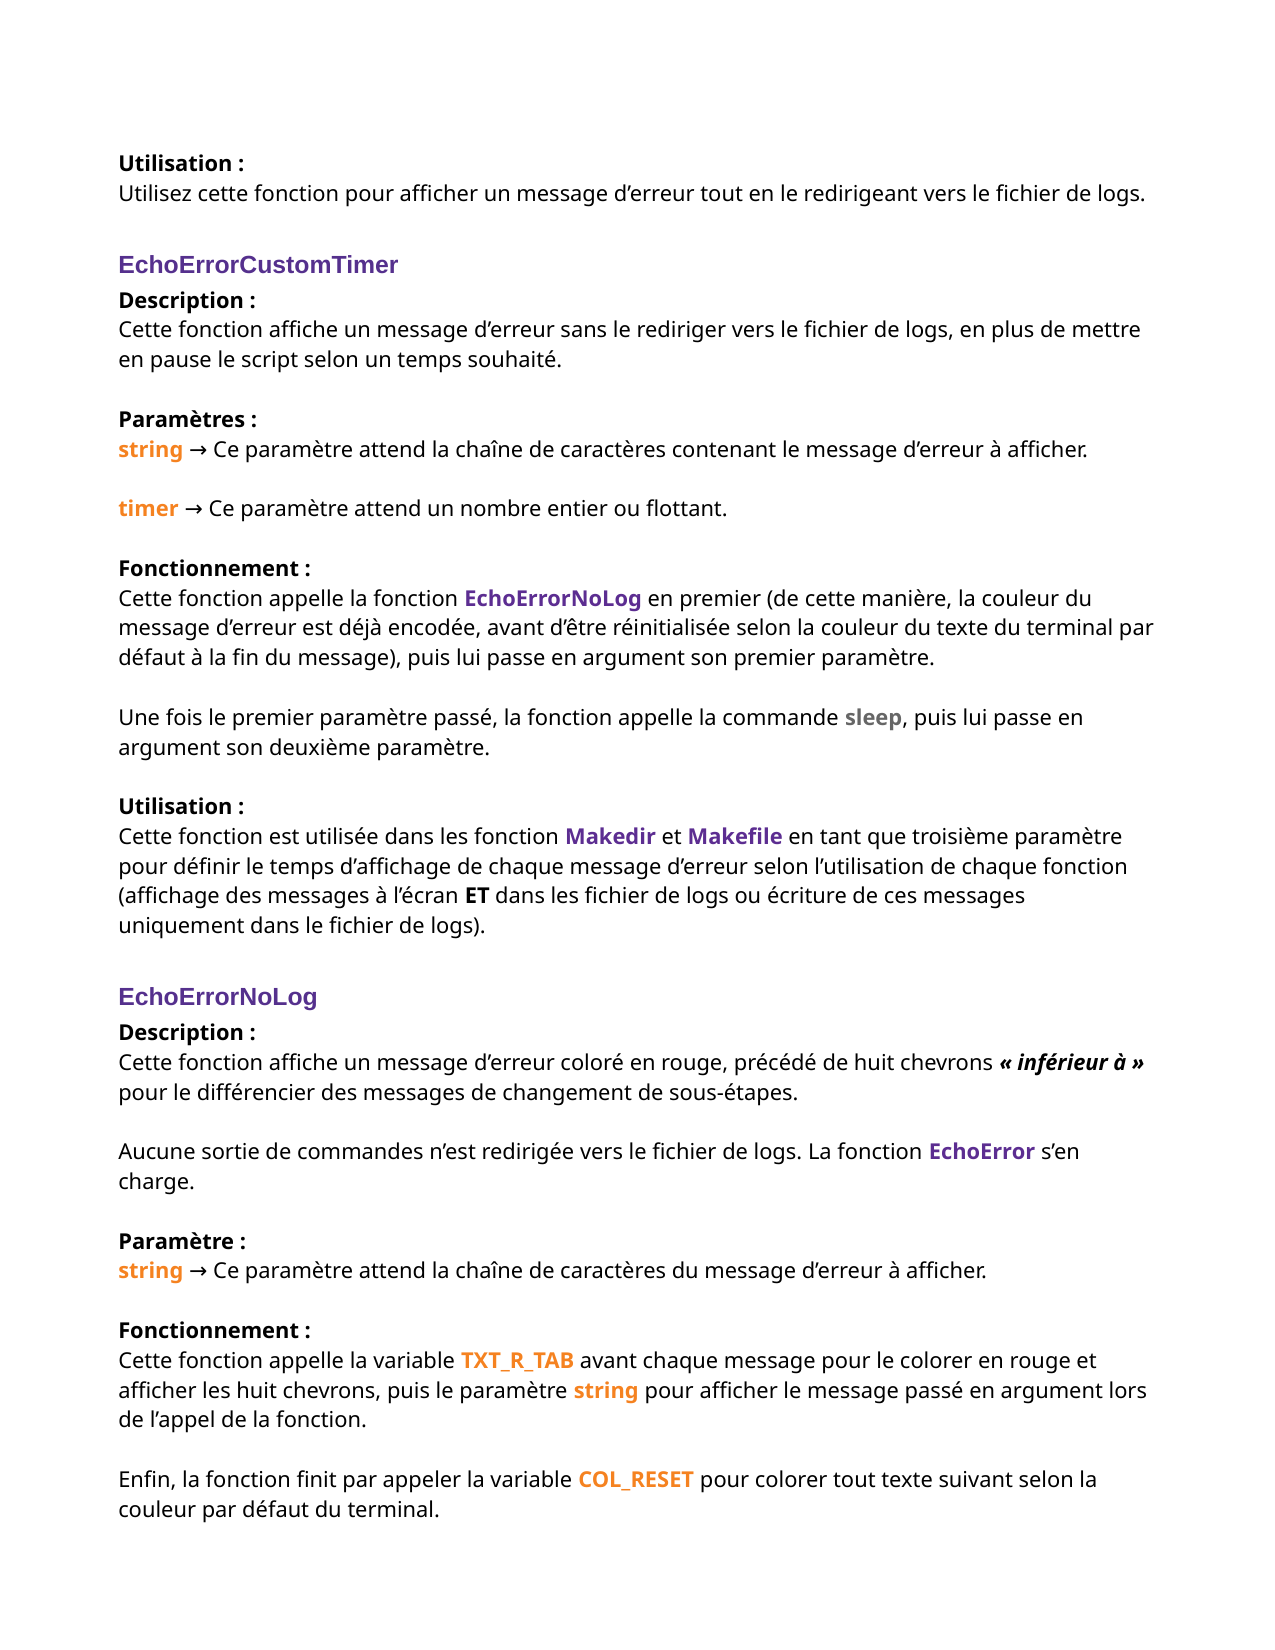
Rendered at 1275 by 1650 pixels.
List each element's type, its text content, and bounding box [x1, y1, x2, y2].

text Enfin, la fonction finit par appeler la variable COL_RESET pour colorer tout texte suivant selon la couleur par défaut du terminal. [118, 1464, 1157, 1523]
subtitle EchoErrorNoLog [118, 982, 1157, 1011]
text timer → Ce paramètre attend un nombre entier ou flottant. [118, 493, 1157, 523]
text Cette fonction est utilisée dans les fonction Makedir et Makefile en tant que troisième paramètre pour définir le temps d’affichage de chaque message d’erreur selon l’utilisation de chaque fonction (affichage des messages à l’écran ET dans les fichier de logs ou écriture de ces messages uniquement dans le fichier de logs). [118, 821, 1157, 940]
text Une fois le premier paramètre passé, la fonction appelle la commande sleep, puis lui passe en argument son deuxième paramètre. [118, 702, 1157, 761]
text Utilisation : [118, 791, 1157, 821]
text Aucune sortie de commandes n’est redirigée vers le fichier de logs. La fonction EchoError s’en charge. [118, 1136, 1157, 1196]
text Cette fonction appelle la fonction EchoErrorNoLog en premier (de cette manière, la couleur du message d’erreur est déjà encodée, avant d’être réinitialisée selon la couleur du texte du terminal par défaut à la fin du message), puis lui passe en argument son premier paramètre. [118, 582, 1157, 672]
text Fonctionnement : [118, 1315, 1157, 1345]
text Description : [118, 1017, 1157, 1047]
subtitle EchoErrorCustomTimer [118, 250, 1157, 278]
text Description : [118, 284, 1157, 314]
text Fonctionnement : [118, 553, 1157, 582]
text Paramètres : [118, 404, 1157, 433]
text string → Ce paramètre attend la chaîne de caractères contenant le message d’erreur à afficher. [118, 433, 1157, 463]
text Paramètre : [118, 1226, 1157, 1255]
text Cette fonction affiche un message d’erreur sans le rediriger vers le fichier de logs, en plus de mettre en pause le script selon un temps souhaité. [118, 314, 1157, 374]
text Cette fonction affiche un message d’erreur coloré en rouge, précédé de huit chevrons « inférieur à » pour le différencier des messages de changement de sous-étapes. [118, 1047, 1157, 1106]
text Utilisez cette fonction pour afficher un message d’erreur tout en le redirigeant vers le fichier de logs. [118, 178, 1157, 207]
text string → Ce paramètre attend la chaîne de caractères du message d’erreur à afficher. [118, 1255, 1157, 1285]
text Cette fonction appelle la variable TXT_R_TAB avant chaque message pour le colorer en rouge et afficher les huit chevrons, puis le paramètre string pour afficher le message passé en argument lors de l’appel de la fonction. [118, 1345, 1157, 1434]
text Utilisation : [118, 148, 1157, 178]
